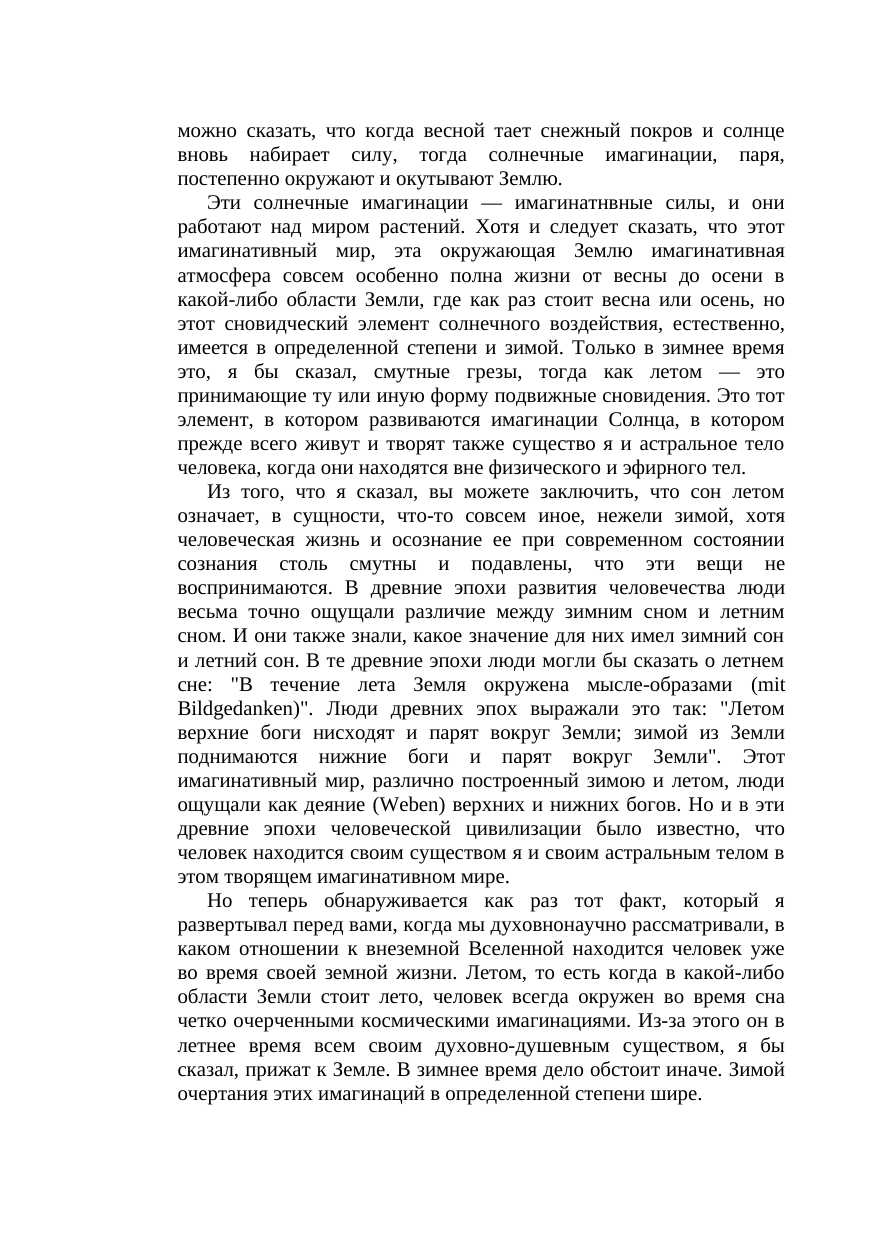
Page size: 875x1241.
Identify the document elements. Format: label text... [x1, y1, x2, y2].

text Но теперь обнаруживается как раз тот факт, который я развертывал перед вами, когда мы духовнонаучно рассматривали, в каком отношении к внеземной Вселенной находится человек уже во время своей земной жизни. Летом, то есть когда в какой-либо области Земли стоит лето, человек всегда окружен во время сна четко очерченными космическими имагинациями. Из-за этого он в летнее время всем своим духовно-душевным существом, я бы сказал, прижат к Земле. В зимнее время дело обстоит иначе. Зимой очертания этих имагинаций в определенной степени шире. [177, 888, 786, 1105]
text можно сказать, что когда весной тает снежный покров и солнце вновь набирает силу, тогда солнечные имагинации, паря, постепенно окружают и окутывают Землю. [177, 118, 786, 190]
text Эти солнечные имагинации — имагинатнвные силы, и они работают над миром растений. Хотя и следует сказать, что этот имагинативный мир, эта окружающая Землю имагинативная атмосфера совсем особенно полна жизни от весны до осени в какой-либо области Земли, где как раз стоит весна или осень, но этот сновидческий элемент солнечного воздействия, естественно, имеется в определенной степени и зимой. Только в зимнее время это, я бы сказал, смутные грезы, тогда как летом — это принимающие ту или иную форму подвижные сновидения. Это тот элемент, в котором развиваются имагинации Солнца, в котором прежде всего живут и творят также существо я и астральное тело человека, когда они находятся вне физического и эфирного тел. [177, 190, 786, 479]
text Из того, что я сказал, вы можете заключить, что сон летом означает, в сущности, что-то совсем иное, нежели зимой, хотя человеческая жизнь и осознание ее при современном состоянии сознания столь смутны и подавлены, что эти вещи не воспринимаются. В древние эпохи развития человечества люди весьма точно ощущали различие между зимним сном и летним сном. И они также знали, какое значение для них имел зимний сон и летний сон. В те древние эпохи люди могли бы сказать о летнем сне: "В течение лета Земля окружена мысле-образами (mit Bildgedanken)". Люди древних эпох выражали это так: "Летом верхние боги нисходят и парят вокруг Земли; зимой из Земли поднимаются нижние боги и парят вокруг Земли". Этот имагинативный мир, различно построенный зимою и летом, люди ощущали как деяние (Weben) верхних и нижних богов. Но и в эти древние эпохи человеческой цивилизации было известно, что человек находится своим существом я и своим астральным телом в этом творящем имагинативном мире. [177, 479, 786, 888]
